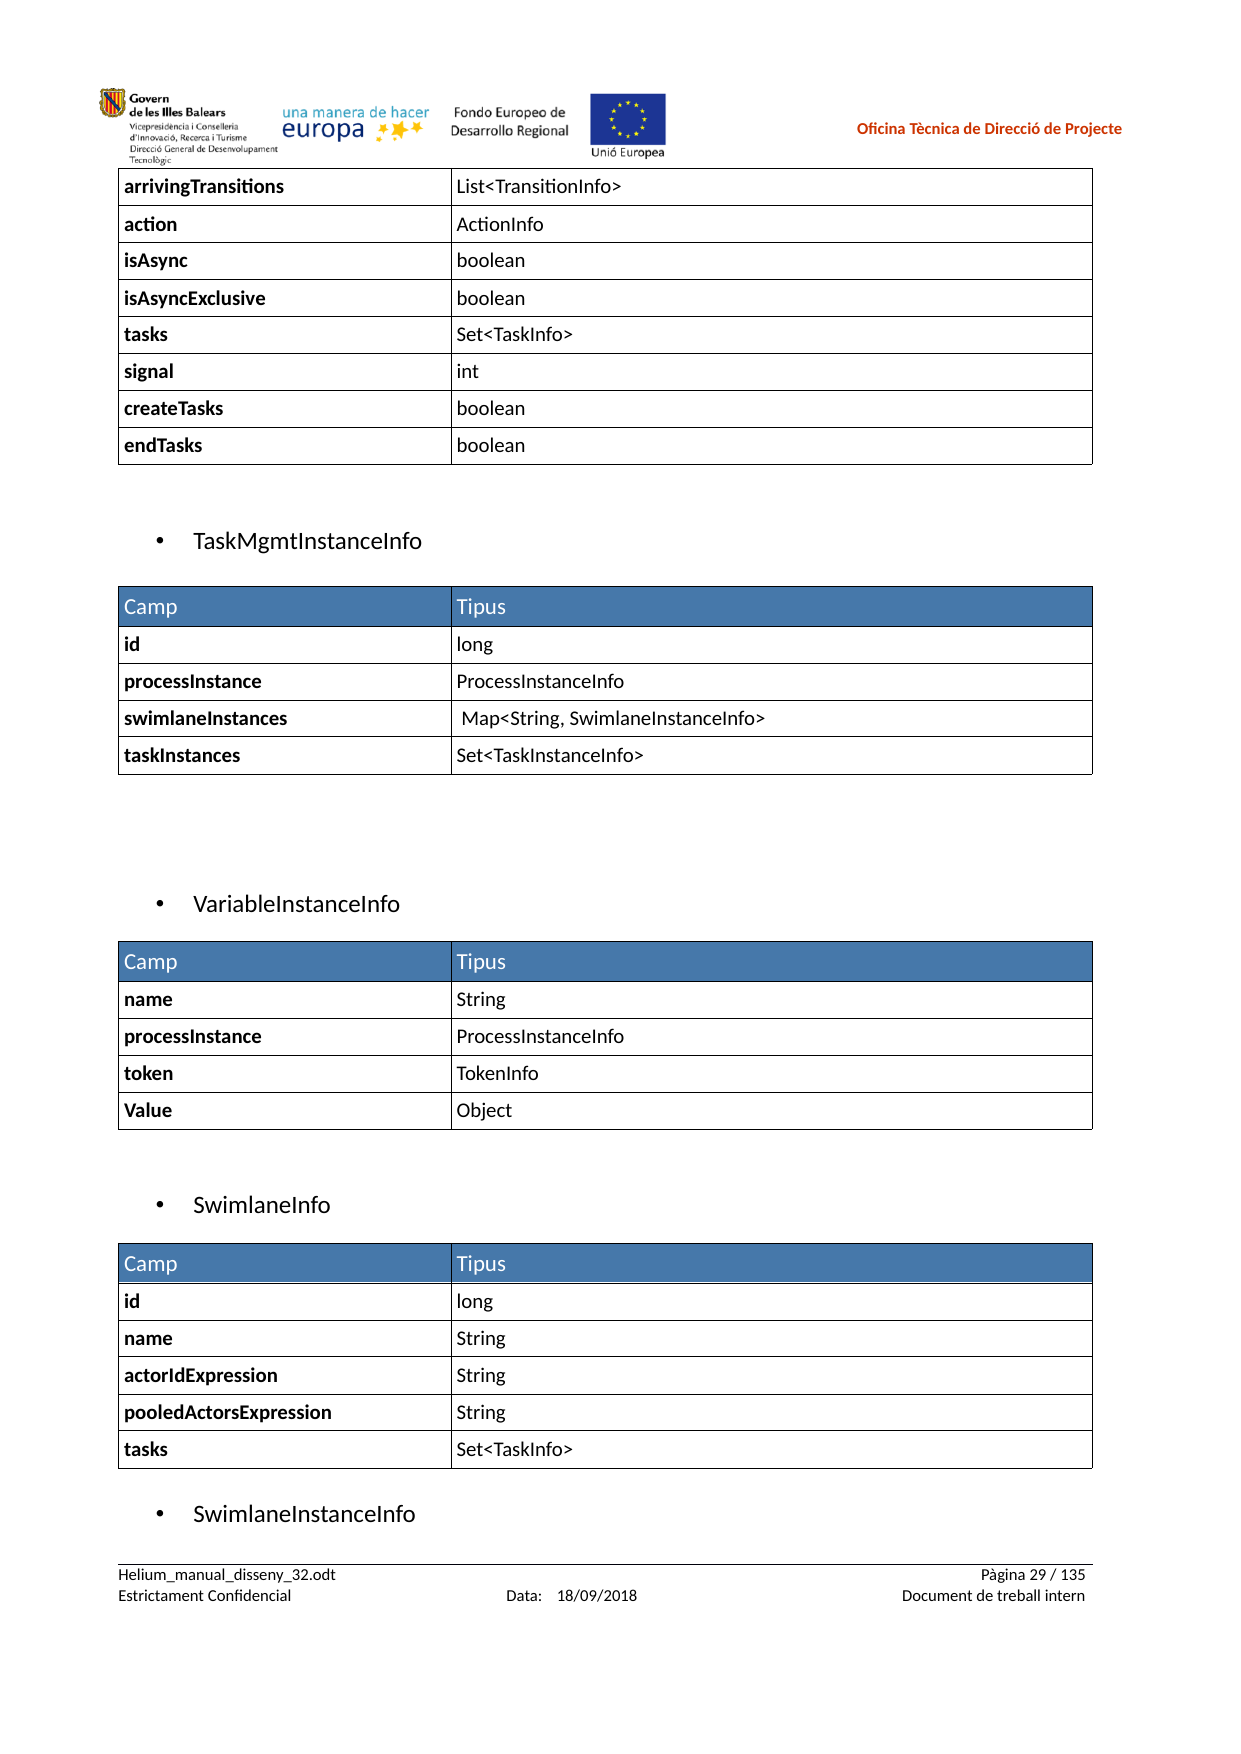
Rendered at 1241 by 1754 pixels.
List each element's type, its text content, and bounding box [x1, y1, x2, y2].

list TaskMgmtInstanceInfo [156, 525, 1122, 555]
table_cell Map<String, SwimlaneInstanceInfo> [452, 701, 1092, 736]
table_cell boolean [452, 280, 1092, 316]
table_cell processInstance [119, 664, 451, 699]
table_cell String [452, 1321, 1092, 1356]
table_cell actorIdExpression [119, 1357, 451, 1393]
table_cell String [452, 1357, 1092, 1393]
table_cell name [119, 982, 451, 1018]
table_cell createTasks [119, 391, 451, 427]
table_cell boolean [452, 428, 1092, 464]
table_cell id [119, 1284, 451, 1319]
table_cell ProcessInstanceInfo [452, 664, 1092, 699]
list SwimlaneInfo [156, 1190, 1122, 1220]
list SwimlaneInstanceInfo [156, 1498, 1122, 1528]
table_cell long [452, 1284, 1092, 1319]
table_cell boolean [452, 243, 1092, 279]
table_cell String [452, 1395, 1092, 1430]
table_cell action [119, 206, 451, 242]
table_cell arrivingTransitions [119, 169, 451, 205]
table_header Camp [119, 1244, 451, 1282]
table_cell int [452, 354, 1092, 390]
table_header Tipus [452, 942, 1092, 981]
table_cell List<TransitionInfo> [452, 169, 1092, 205]
table_cell TokenInfo [452, 1056, 1092, 1092]
table_cell pooledActorsExpression [119, 1395, 451, 1430]
table_cell tasks [119, 1431, 451, 1467]
table_cell Value [119, 1093, 451, 1128]
table_cell swimlaneInstances [119, 701, 451, 736]
table_cell token [119, 1056, 451, 1092]
table_cell isAsync [119, 243, 451, 279]
table_cell endTasks [119, 428, 451, 464]
table_cell ActionInfo [452, 206, 1092, 242]
table_cell String [452, 982, 1092, 1018]
table_cell taskInstances [119, 737, 451, 773]
table_cell tasks [119, 317, 451, 353]
table_cell Object [452, 1093, 1092, 1128]
table_cell Set<TaskInstanceInfo> [452, 737, 1092, 773]
table_header Tipus [452, 587, 1092, 626]
table_cell Set<TaskInfo> [452, 1431, 1092, 1467]
table_header Tipus [452, 1244, 1092, 1282]
list VariableInstanceInfo [156, 888, 1122, 918]
table_cell id [119, 627, 451, 662]
table_cell name [119, 1321, 451, 1356]
table_header Camp [119, 942, 451, 981]
table_cell ProcessInstanceInfo [452, 1019, 1092, 1054]
table_header Camp [119, 587, 451, 626]
table_cell boolean [452, 391, 1092, 427]
picture [99, 87, 668, 166]
table_cell isAsyncExclusive [119, 280, 451, 316]
table_cell long [452, 627, 1092, 662]
table_cell signal [119, 354, 451, 390]
table_cell processInstance [119, 1019, 451, 1054]
table_cell Set<TaskInfo> [452, 317, 1092, 353]
